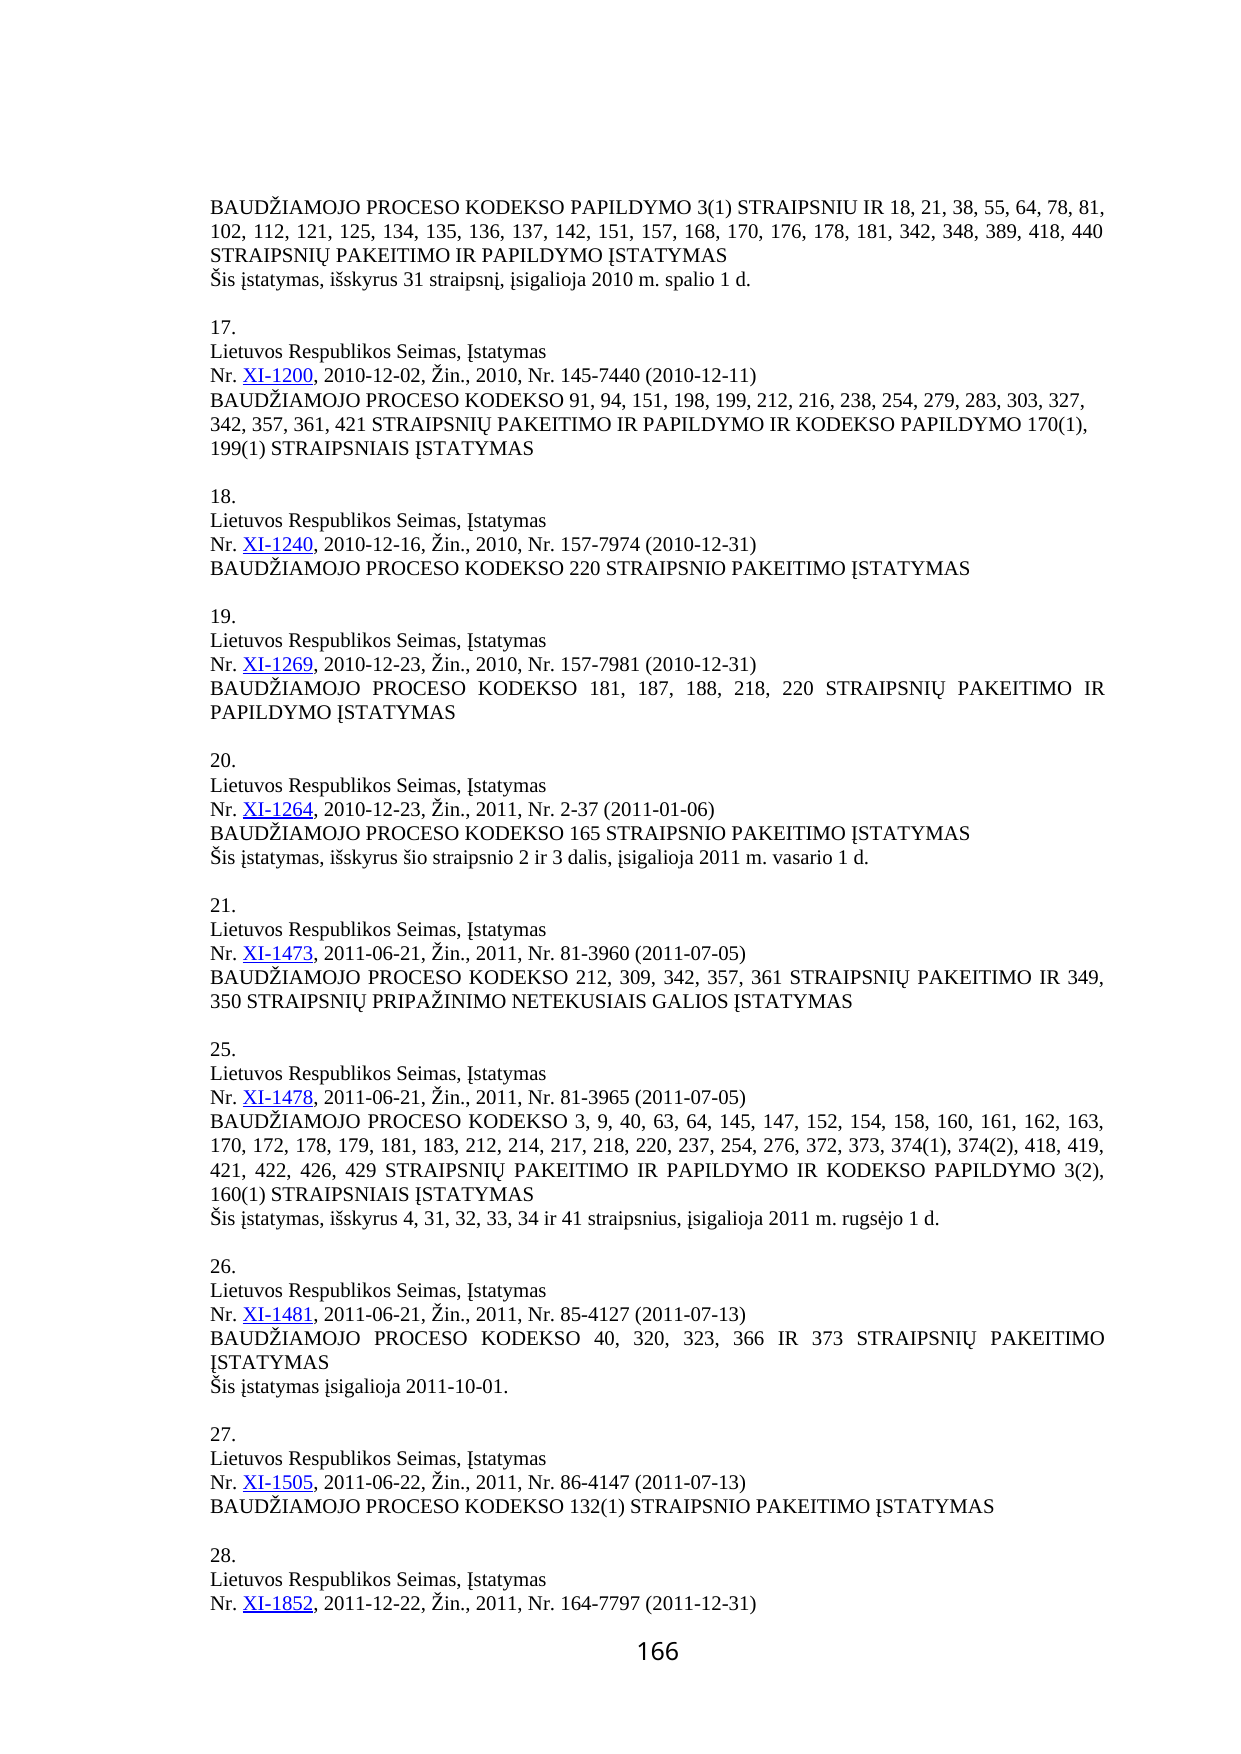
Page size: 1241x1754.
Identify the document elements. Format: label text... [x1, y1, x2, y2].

text Nr. XI-1505, 2011-06-22, Žin., 2011, Nr. 86-4147 (2011-07-13) [210, 1470, 1106, 1494]
text Lietuvos Respublikos Seimas, Įstatymas [210, 1061, 1106, 1085]
text Nr. XI-1852, 2011-12-22, Žin., 2011, Nr. 164-7797 (2011-12-31) [210, 1591, 1106, 1615]
text Lietuvos Respublikos Seimas, Įstatymas [210, 1567, 1106, 1591]
text 19. [210, 604, 1106, 628]
text BAUDŽIAMOJO PROCESO KODEKSO 165 STRAIPSNIO PAKEITIMO ĮSTATYMAS [210, 821, 1106, 845]
text 28. [210, 1542, 1106, 1567]
text Nr. XI-1240, 2010-12-16, Žin., 2010, Nr. 157-7974 (2010-12-31) [210, 532, 1106, 556]
text Šis įstatymas, išskyrus 4, 31, 32, 33, 34 ir 41 straipsnius, įsigalioja 2011 m. rugsėjo 1 d. [210, 1206, 1106, 1230]
text BAUDŽIAMOJO PROCESO KODEKSO 212, 309, 342, 357, 361 STRAIPSNIŲ PAKEITIMO IR 349, 350 STRAIPSNIŲ PRIPAŽINIMO NETEKUSIAIS GALIOS ĮSTATYMAS [210, 965, 1106, 1013]
text Lietuvos Respublikos Seimas, Įstatymas [210, 917, 1106, 941]
text Nr. XI-1264, 2010-12-23, Žin., 2011, Nr. 2-37 (2011-01-06) [210, 797, 1106, 821]
text Šis įstatymas, išskyrus 31 straipsnį, įsigalioja 2010 m. spalio 1 d. [210, 267, 1106, 291]
text Šis įstatymas įsigalioja 2011-10-01. [210, 1374, 1106, 1398]
text Šis įstatymas, išskyrus šio straipsnio 2 ir 3 dalis, įsigalioja 2011 m. vasario 1 d. [210, 845, 1106, 869]
text 25. [210, 1037, 1106, 1061]
text BAUDŽIAMOJO PROCESO KODEKSO 91, 94, 151, 198, 199, 212, 216, 238, 254, 279, 283, 303, 327, 342, 357, 361, 421 STRAIPSNIŲ PAKEITIMO IR PAPILDYMO IR KODEKSO PAPILDYMO 170(1), 199(1) STRAIPSNIAIS ĮSTATYMAS [210, 387, 1106, 460]
text Lietuvos Respublikos Seimas, Įstatymas [210, 772, 1106, 797]
text BAUDŽIAMOJO PROCESO KODEKSO 220 STRAIPSNIO PAKEITIMO ĮSTATYMAS [210, 556, 1106, 580]
text Lietuvos Respublikos Seimas, Įstatymas [210, 1278, 1106, 1302]
text BAUDŽIAMOJO PROCESO KODEKSO 3, 9, 40, 63, 64, 145, 147, 152, 154, 158, 160, 161, 162, 163, 170, 172, 178, 179, 181, 183, 212, 214, 217, 218, 220, 237, 254, 276, 372, 373, 374(1), 374(2), 418, 419, 421, 422, 426, 429 STRAIPSNIŲ PAKEITIMO IR PAPILDYMO IR KODEKSO PAPILDYMO 3(2), 160(1) STRAIPSNIAIS ĮSTATYMAS [210, 1109, 1106, 1206]
text Lietuvos Respublikos Seimas, Įstatymas [210, 1446, 1106, 1470]
text Lietuvos Respublikos Seimas, Įstatymas [210, 628, 1106, 652]
text 21. [210, 893, 1106, 917]
text Lietuvos Respublikos Seimas, Įstatymas [210, 339, 1106, 363]
text 20. [210, 748, 1106, 772]
text Lietuvos Respublikos Seimas, Įstatymas [210, 508, 1106, 532]
text Nr. XI-1200, 2010-12-02, Žin., 2010, Nr. 145-7440 (2010-12-11) [210, 363, 1106, 387]
text Nr. XI-1481, 2011-06-21, Žin., 2011, Nr. 85-4127 (2011-07-13) [210, 1302, 1106, 1326]
text Nr. XI-1478, 2011-06-21, Žin., 2011, Nr. 81-3965 (2011-07-05) [210, 1085, 1106, 1109]
text BAUDŽIAMOJO PROCESO KODEKSO 40, 320, 323, 366 IR 373 STRAIPSNIŲ PAKEITIMO ĮSTATYMAS [210, 1326, 1106, 1374]
text 18. [210, 484, 1106, 508]
text BAUDŽIAMOJO PROCESO KODEKSO 132(1) STRAIPSNIO PAKEITIMO ĮSTATYMAS [210, 1494, 1106, 1518]
text 26. [210, 1254, 1106, 1278]
text Nr. XI-1269, 2010-12-23, Žin., 2010, Nr. 157-7981 (2010-12-31) [210, 652, 1106, 676]
text BAUDŽIAMOJO PROCESO KODEKSO 181, 187, 188, 218, 220 STRAIPSNIŲ PAKEITIMO IR PAPILDYMO ĮSTATYMAS [210, 676, 1106, 724]
text 17. [210, 315, 1106, 339]
text 27. [210, 1422, 1106, 1446]
text Nr. XI-1473, 2011-06-21, Žin., 2011, Nr. 81-3960 (2011-07-05) [210, 941, 1106, 965]
text BAUDŽIAMOJO PROCESO KODEKSO PAPILDYMO 3(1) STRAIPSNIU IR 18, 21, 38, 55, 64, 78, 81, 102, 112, 121, 125, 134, 135, 136, 137, 142, 151, 157, 168, 170, 176, 178, 181, 342, 348, 389, 418, 440 STRAIPSNIŲ PAKEITIMO IR PAPILDYMO ĮSTATYMAS [210, 195, 1106, 267]
